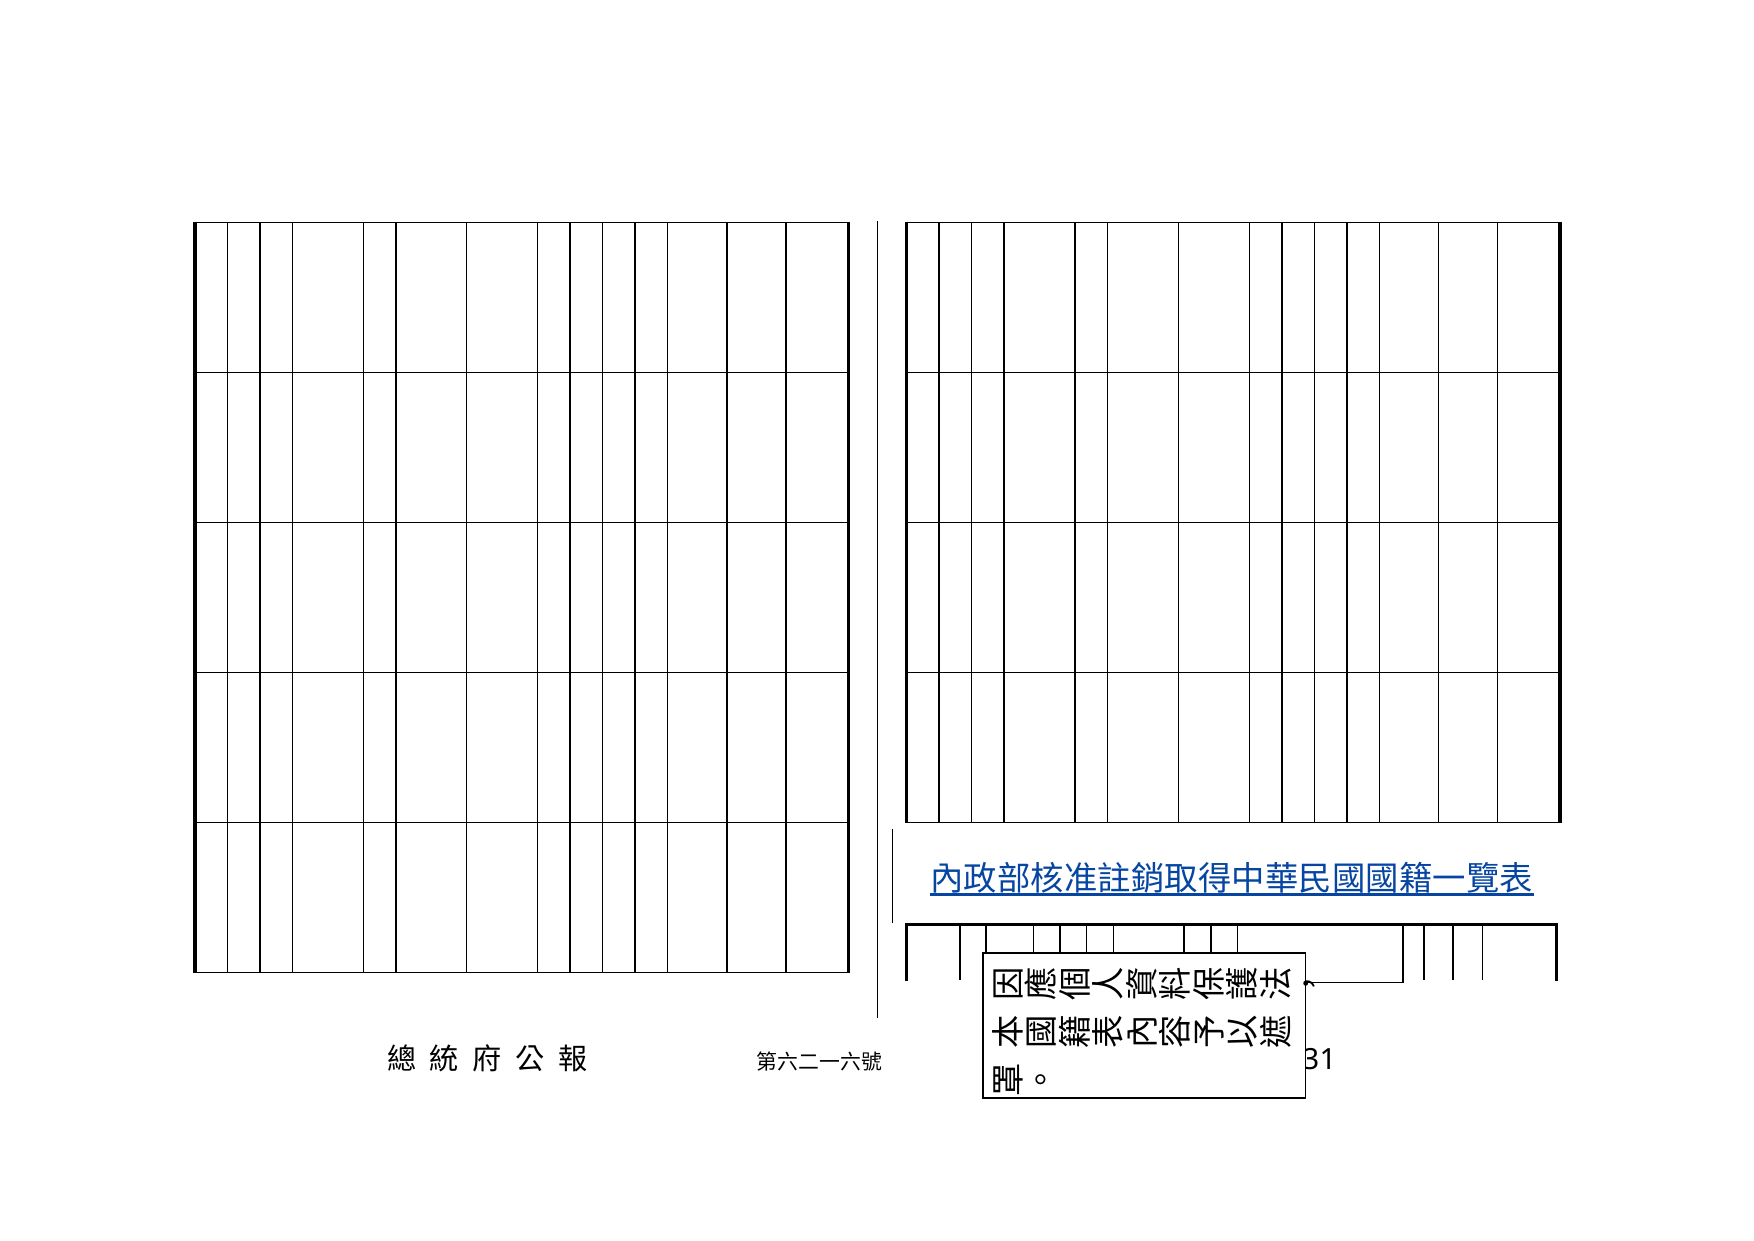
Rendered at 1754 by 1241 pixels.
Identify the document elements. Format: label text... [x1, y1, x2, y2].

table_cell [228, 823, 259, 972]
table_cell [668, 523, 697, 672]
table_cell [756, 673, 785, 822]
table_cell [316, 823, 339, 972]
table_cell [816, 523, 847, 672]
table_cell [228, 223, 259, 372]
table_cell [697, 373, 726, 522]
table_cell [728, 823, 756, 972]
table_cell [364, 373, 395, 522]
table_cell [972, 523, 1003, 672]
table_cell [419, 673, 443, 822]
table_cell [261, 823, 292, 972]
table_cell [1439, 373, 1468, 522]
table_cell [514, 373, 537, 522]
table_cell [1439, 223, 1468, 372]
table_cell [816, 823, 847, 972]
table_cell [1202, 373, 1226, 522]
table_cell [1051, 673, 1074, 822]
table_cell [787, 223, 816, 372]
table_cell [1179, 673, 1202, 822]
table_cell [787, 373, 816, 522]
table_cell [1498, 673, 1527, 822]
table_cell [197, 373, 227, 522]
table_cell [490, 373, 514, 522]
table_cell [1155, 373, 1178, 522]
table_cell [1409, 673, 1438, 822]
table_cell [1380, 673, 1409, 822]
table_cell [1131, 523, 1155, 672]
table_cell [1380, 223, 1409, 372]
table_cell [340, 373, 363, 522]
table_cell [293, 673, 316, 822]
table_cell [1439, 523, 1468, 672]
table_cell [490, 223, 514, 372]
table_cell [538, 673, 569, 822]
table_cell [1348, 373, 1379, 522]
table_cell [1315, 523, 1346, 672]
table_header [1404, 926, 1424, 981]
table_cell [668, 673, 697, 822]
table_header [1238, 926, 1402, 981]
table_cell [636, 523, 667, 672]
table_header [1087, 926, 1113, 952]
table_cell [1131, 223, 1155, 372]
table_cell [1409, 523, 1438, 672]
table_cell [1179, 223, 1202, 372]
table_cell [1226, 523, 1249, 672]
table_cell [1498, 373, 1527, 522]
table_cell [261, 223, 292, 372]
table_cell [293, 373, 316, 522]
table_cell [908, 673, 938, 822]
table_cell [419, 223, 443, 372]
table_cell [1250, 223, 1281, 372]
table_cell [514, 673, 537, 822]
table_cell [261, 373, 292, 522]
table_cell [364, 673, 395, 822]
table_cell [1131, 373, 1155, 522]
table_header [1034, 926, 1059, 952]
table_cell [514, 223, 537, 372]
table_cell [1409, 223, 1438, 372]
table_cell [1179, 523, 1202, 672]
table_cell [816, 673, 847, 822]
table_cell [1527, 523, 1558, 672]
table_cell [397, 373, 419, 522]
table_cell [443, 223, 466, 372]
table_cell [571, 673, 602, 822]
table_cell [756, 223, 785, 372]
table_cell [1250, 523, 1281, 672]
table_cell [1283, 373, 1314, 522]
table_cell [756, 823, 785, 972]
text 內政部核准註銷取得中華民國國籍一覽表 [930, 829, 1559, 923]
table_cell [728, 673, 756, 822]
table_cell [490, 673, 514, 822]
table_cell [787, 523, 816, 672]
table_cell [1076, 373, 1107, 522]
table_cell [316, 373, 339, 522]
table_cell [340, 823, 363, 972]
table_cell [1028, 523, 1051, 672]
table_cell [1108, 373, 1131, 522]
table_cell [1051, 223, 1074, 372]
table_header [1114, 926, 1183, 952]
table_cell [940, 523, 971, 672]
table_cell [490, 823, 514, 972]
table_cell [908, 373, 938, 522]
table_cell [816, 373, 847, 522]
table_cell [443, 823, 466, 972]
table_cell [514, 823, 537, 972]
table_cell [364, 523, 395, 672]
table_cell [1250, 373, 1281, 522]
table_cell [603, 823, 634, 972]
table_header [960, 926, 985, 981]
table_cell [538, 223, 569, 372]
table_cell [697, 673, 726, 822]
table_cell [316, 673, 339, 822]
table_cell [1409, 373, 1438, 522]
table_cell [197, 223, 227, 372]
table_cell [316, 223, 339, 372]
table_cell [571, 223, 602, 372]
table_cell [668, 223, 697, 372]
table_cell [1155, 223, 1178, 372]
table_cell [756, 523, 785, 672]
table_cell [1028, 373, 1051, 522]
table_header [1061, 926, 1086, 952]
table_cell [1468, 223, 1497, 372]
table_cell [1315, 673, 1346, 822]
table_cell [197, 673, 227, 822]
table_header [1453, 926, 1483, 981]
table_cell [293, 823, 316, 972]
table_cell [697, 523, 726, 672]
table_cell [1108, 523, 1131, 672]
table_cell [443, 673, 466, 822]
table_cell [940, 223, 971, 372]
table_cell [603, 223, 634, 372]
table_header [1185, 926, 1210, 952]
table_header [1424, 926, 1453, 981]
table_cell [1527, 673, 1558, 822]
table_cell [1468, 523, 1497, 672]
table_cell [467, 223, 490, 372]
table_cell [1202, 523, 1226, 672]
table_cell [1202, 673, 1226, 822]
table_cell [1348, 523, 1379, 672]
table_cell [443, 373, 466, 522]
table_cell [467, 523, 490, 672]
table_cell [1226, 673, 1249, 822]
table_cell [668, 823, 697, 972]
table_cell [1250, 673, 1281, 822]
table_cell [668, 373, 697, 522]
table_cell [1076, 523, 1107, 672]
table_cell [1076, 223, 1107, 372]
table_cell [728, 523, 756, 672]
table_header [1212, 926, 1237, 952]
table_cell [467, 823, 490, 972]
table_cell [397, 223, 419, 372]
table_cell [603, 523, 634, 672]
table_cell [419, 823, 443, 972]
table_cell [340, 673, 363, 822]
table_cell [1202, 223, 1226, 372]
table_cell [197, 823, 227, 972]
table_cell [228, 673, 259, 822]
table_cell [1028, 223, 1051, 372]
table_cell [364, 823, 395, 972]
table_cell [261, 673, 292, 822]
table_cell [1226, 223, 1249, 372]
table_cell [1005, 373, 1028, 522]
table_cell [1380, 373, 1409, 522]
table_cell [1348, 223, 1379, 372]
table_cell [1051, 373, 1074, 522]
table_cell [728, 373, 756, 522]
table_cell [1315, 223, 1346, 372]
table_cell [1468, 373, 1497, 522]
table_cell [728, 223, 756, 372]
table_cell [419, 523, 443, 672]
table_cell [1005, 673, 1028, 822]
table_cell [908, 223, 938, 372]
table_cell [1005, 523, 1028, 672]
table_cell [364, 223, 395, 372]
table_cell [1155, 673, 1178, 822]
table_cell [228, 373, 259, 522]
table_cell [261, 523, 292, 672]
table_cell [571, 523, 602, 672]
table_cell [1468, 673, 1497, 822]
table_cell [1348, 673, 1379, 822]
table_cell [1005, 223, 1028, 372]
table_cell [316, 523, 339, 672]
table_cell [756, 373, 785, 522]
table_cell [1283, 523, 1314, 672]
table_cell [228, 523, 259, 672]
table_cell [1028, 673, 1051, 822]
table_cell [972, 223, 1003, 372]
table_cell [340, 223, 363, 372]
table_cell [571, 373, 602, 522]
table_cell [787, 823, 816, 972]
table_cell [787, 673, 816, 822]
table_header [1483, 926, 1555, 981]
table_cell [636, 823, 667, 972]
table_cell [1108, 673, 1131, 822]
table_cell [1498, 523, 1527, 672]
table_cell [571, 823, 602, 972]
table_cell [603, 673, 634, 822]
table_cell [1283, 223, 1314, 372]
table_cell [1283, 673, 1314, 822]
table_cell [538, 823, 569, 972]
table_cell [514, 523, 537, 672]
table_cell [397, 823, 419, 972]
table_header [987, 926, 1033, 952]
table_cell [1439, 673, 1468, 822]
table_cell [1076, 673, 1107, 822]
table_cell [538, 523, 569, 672]
table_cell [397, 523, 419, 672]
table_cell [443, 523, 466, 672]
table_cell [1498, 223, 1527, 372]
table_cell [197, 523, 227, 672]
table_cell [293, 523, 316, 672]
table_cell [603, 373, 634, 522]
table_cell [419, 373, 443, 522]
table_cell [467, 373, 490, 522]
table_header [908, 926, 960, 981]
table_cell [538, 373, 569, 522]
table_cell [636, 673, 667, 822]
table_cell [467, 673, 490, 822]
table_cell [1108, 223, 1131, 372]
table_cell [293, 223, 316, 372]
table_cell [1051, 523, 1074, 672]
table_cell [1527, 223, 1558, 372]
table_cell [1380, 523, 1409, 672]
table_cell [1155, 523, 1178, 672]
table_cell [636, 223, 667, 372]
table_cell [1226, 373, 1249, 522]
table_cell [697, 223, 726, 372]
table_cell [908, 523, 938, 672]
table_cell [972, 373, 1003, 522]
table_cell [636, 373, 667, 522]
table_cell [490, 523, 514, 672]
table_cell [1527, 373, 1558, 522]
table_cell [340, 523, 363, 672]
table_cell [816, 223, 847, 372]
table_cell [1315, 373, 1346, 522]
table_cell [697, 823, 726, 972]
table_cell [972, 673, 1003, 822]
table_cell [1179, 373, 1202, 522]
table_cell [1131, 673, 1155, 822]
table_cell [940, 373, 971, 522]
table_cell [940, 673, 971, 822]
table_cell [397, 673, 419, 822]
